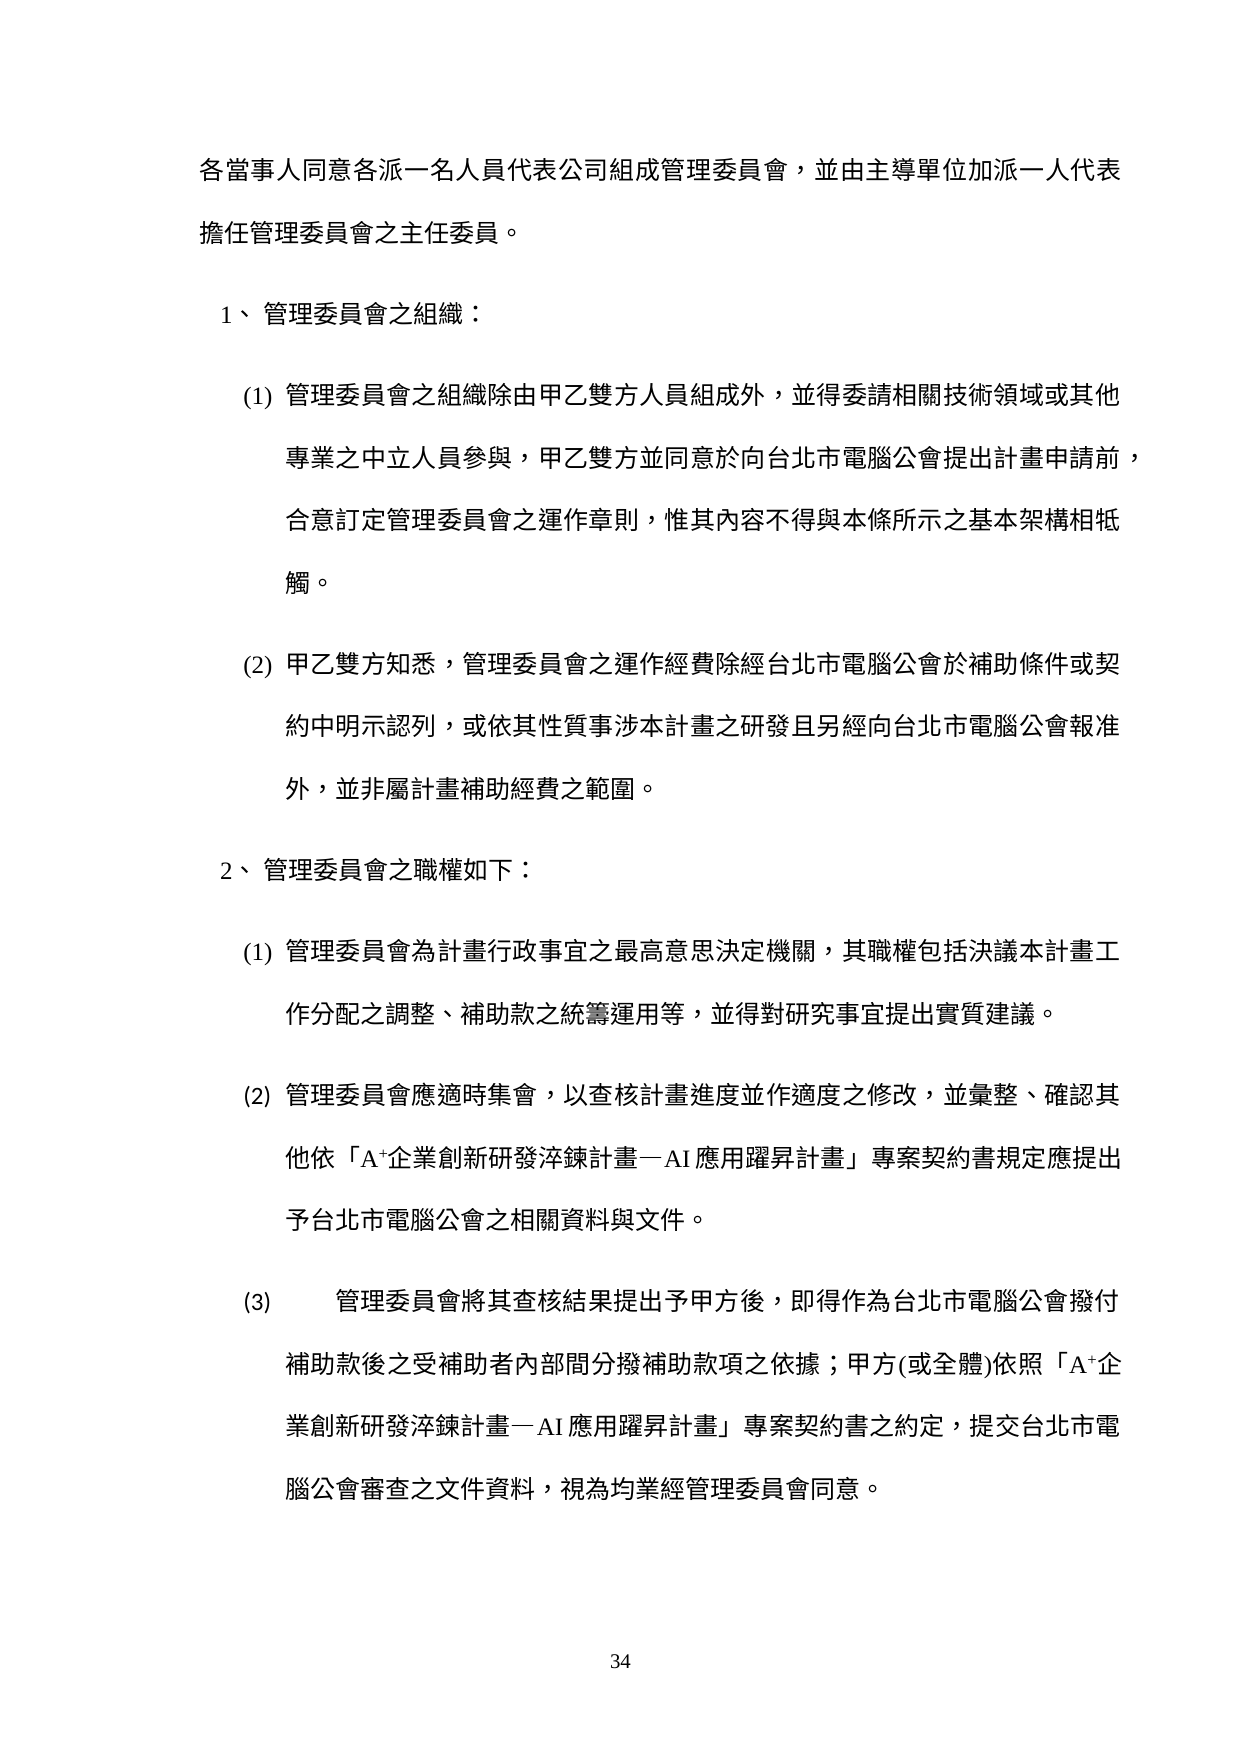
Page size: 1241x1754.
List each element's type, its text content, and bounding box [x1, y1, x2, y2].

list 管理委員會將其查核結果提出予甲方後，即得作為台北市電腦公會撥付補助款後之受補助者內部間分撥補助款項之依據；甲方(或全體)依照「A+企業創新研發淬鍊計畫—AI應用躍昇計畫」專案契約書之約定，提交台北市電腦公會審查之文件資料，視為均業經管理委員會同意。 [243, 1258, 1122, 1508]
list 管理委員會之職權如下： [220, 827, 1122, 889]
text 各當事人同意各派一名人員代表公司組成管理委員會，並由主導單位加派一人代表擔任管理委員會之主任委員。 [199, 127, 1122, 252]
list 管理委員會之組織除由甲乙雙方人員組成外，並得委請相關技術領域或其他專業之中立人員參與，甲乙雙方並同意於向台北市電腦公會提出計畫申請前，合意訂定管理委員會之運作章則，惟其內容不得與本條所示之基本架構相牴觸。 [243, 352, 1122, 602]
list 甲乙雙方知悉，管理委員會之運作經費除經台北市電腦公會於補助條件或契約中明示認列，或依其性質事涉本計畫之研發且另經向台北市電腦公會報准外，並非屬計畫補助經費之範圍。 [243, 621, 1122, 808]
list 管理委員會為計畫行政事宜之最高意思決定機關，其職權包括決議本計畫工作分配之調整、補助款之統籌運用等，並得對研究事宜提出實質建議。 [243, 908, 1122, 1033]
list 管理委員會應適時集會，以查核計畫進度並作適度之修改，並彙整、確認其他依「A+企業創新研發淬鍊計畫—AI應用躍昇計畫」專案契約書規定應提出予台北市電腦公會之相關資料與文件。 [243, 1052, 1122, 1239]
list 管理委員會之組織： [220, 271, 1122, 333]
